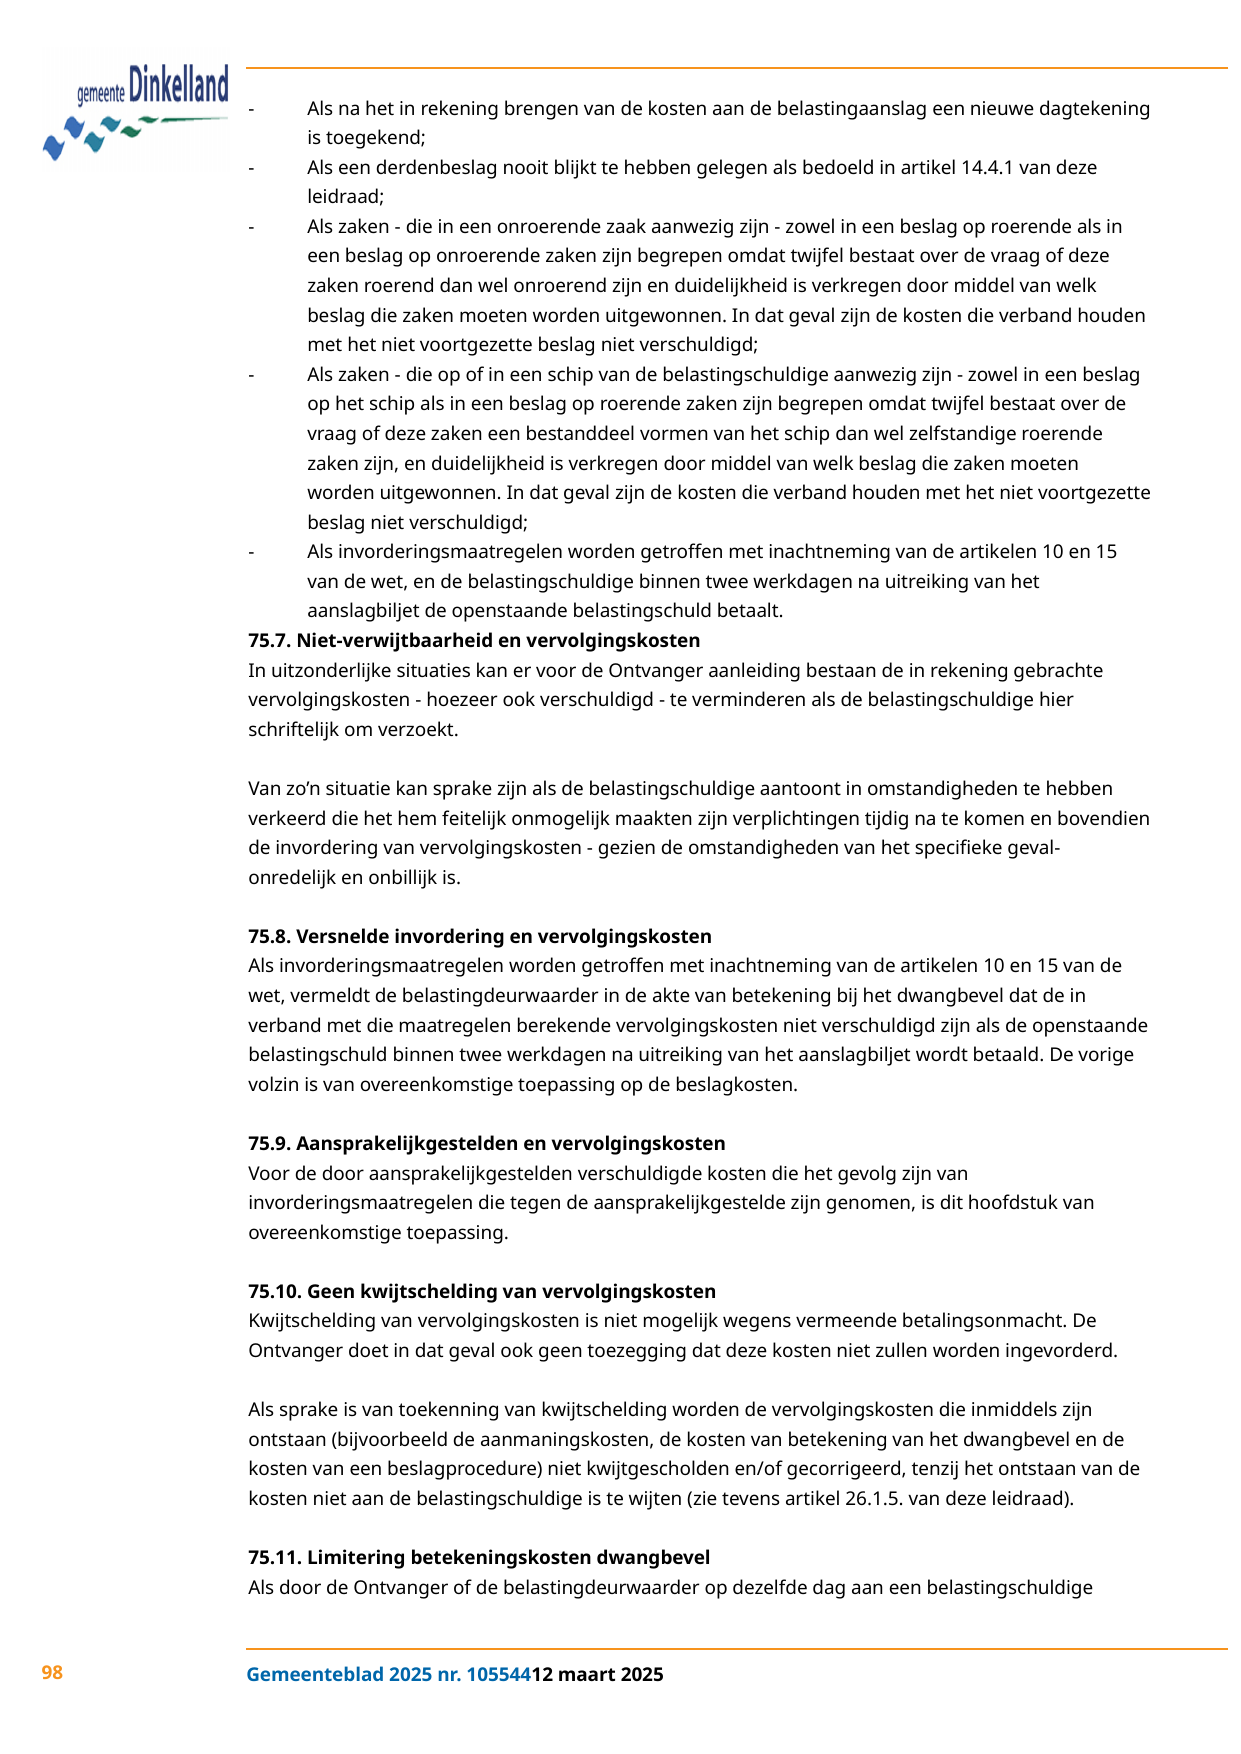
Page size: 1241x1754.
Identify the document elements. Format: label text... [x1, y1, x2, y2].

text Als sprake is van toekenning van kwijtschelding worden de vervolgingskosten die inmiddels zijn ontstaan (bijvoorbeeld de aanmaningskosten, de kosten van betekening van het dwangbevel en de kosten van een beslagprocedure) niet kwijtgescholden en/of gecorrigeerd, tenzij het ontstaan van de kosten niet aan de belastingschuldige is te wijten (zie tevens artikel 26.1.5. van deze leidraad). [248, 1396, 1152, 1511]
text Als invorderingsmaatregelen worden getroffen met inachtneming van de artikelen 10 en 15 van de wet, vermeldt de belastingdeurwaarder in de akte van betekening bij het dwangbevel dat de in verband met die maatregelen berekende vervolgingskosten niet verschuldigd zijn als de openstaande belastingschuld binnen twee werkdagen na uitreiking van het aanslagbiljet wordt betaald. De vorige volzin is van overeenkomstige toepassing op de beslagkosten. [248, 953, 1152, 1097]
text 75.7. Niet-verwijtbaarheid en vervolgingskosten [248, 627, 1152, 653]
text Voor de door aansprakelijkgestelden verschuldigde kosten die het gevolg zijn van invorderingsmaatregelen die tegen de aansprakelijkgestelde zijn genomen, is dit hoofdstuk van overeenkomstige toepassing. [248, 1160, 1152, 1245]
list Als invorderingsmaatregelen worden getroffen met inachtneming van de artikelen 10 en 15 van de wet, en de belastingschuldige binnen twee werkdagen na uitreiking van het aanslagbiljet de openstaande belastingschuld betaalt. [248, 538, 1152, 623]
list Als zaken - die in een onroerende zaak aanwezig zijn - zowel in een beslag op roerende als in een beslag op onroerende zaken zijn begrepen omdat twijfel bestaat over de vraag of deze zaken roerend dan wel onroerend zijn en duidelijkheid is verkregen door middel van welk beslag die zaken moeten worden uitgewonnen. In dat geval zijn de kosten die verband houden met het niet voortgezette beslag niet verschuldigd; [248, 213, 1152, 357]
text Van zo’n situatie kan sprake zijn als de belastingschuldige aantoont in omstandigheden te hebben verkeerd die het hem feitelijk onmogelijk maakten zijn verplichtingen tijdig na te komen en bovendien de invordering van vervolgingskosten - gezien de omstandigheden van het specifieke geval- onredelijk en onbillijk is. [248, 775, 1152, 890]
text 75.9. Aansprakelijkgestelden en vervolgingskosten [248, 1130, 1152, 1156]
text 75.10. Geen kwijtschelding van vervolgingskosten [248, 1278, 1152, 1304]
list Als zaken - die op of in een schip van de belastingschuldige aanwezig zijn - zowel in een beslag op het schip als in een beslag op roerende zaken zijn begrepen omdat twijfel bestaat over de vraag of deze zaken een bestanddeel vormen van het schip dan wel zelfstandige roerende zaken zijn, en duidelijkheid is verkregen door middel van welk beslag die zaken moeten worden uitgewonnen. In dat geval zijn de kosten die verband houden met het niet voortgezette beslag niet verschuldigd; [248, 361, 1152, 535]
list Als na het in rekening brengen van de kosten aan de belastingaanslag een nieuwe dagtekening is toegekend; [248, 95, 1152, 150]
text In uitzonderlijke situaties kan er voor de Ontvanger aanleiding bestaan de in rekening gebrachte vervolgingskosten - hoezeer ook verschuldigd - te verminderen als de belastingschuldige hier schriftelijk om verzoekt. [248, 657, 1152, 742]
text Kwijtschelding van vervolgingskosten is niet mogelijk wegens vermeende betalingsonmacht. De Ontvanger doet in dat geval ook geen toezegging dat deze kosten niet zullen worden ingevorderd. [248, 1308, 1152, 1363]
text Als door de Ontvanger of de belastingdeurwaarder op dezelfde dag aan een belastingschuldige [248, 1574, 1152, 1600]
text 75.8. Versnelde invordering en vervolgingskosten [248, 923, 1152, 949]
list Als een derdenbeslag nooit blijkt te hebben gelegen als bedoeld in artikel 14.4.1 van deze leidraad; [248, 154, 1152, 209]
picture [41, 47, 231, 172]
text 75.11. Limitering betekeningskosten dwangbevel [248, 1544, 1152, 1570]
